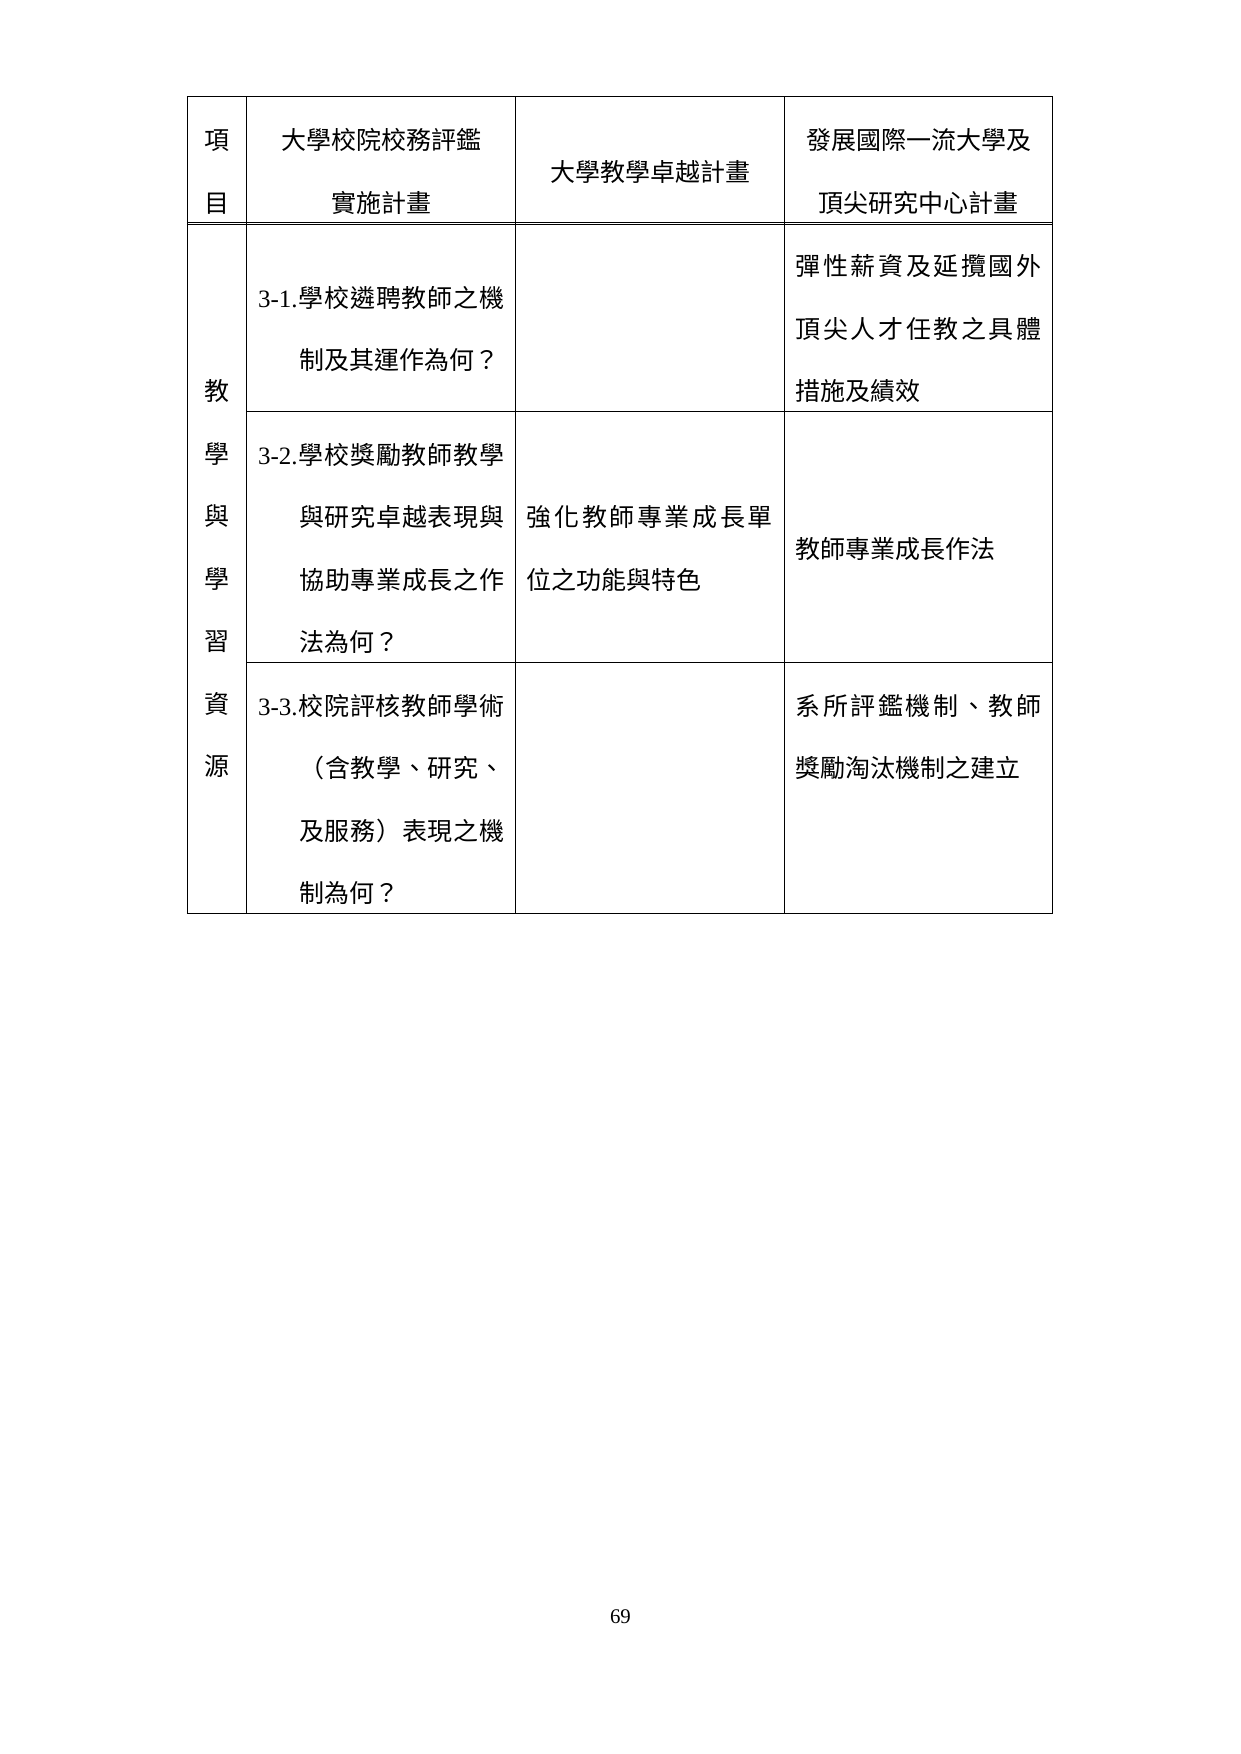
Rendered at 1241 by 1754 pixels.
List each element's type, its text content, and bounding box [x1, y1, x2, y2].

table_cell 教學與學習資源 [188, 225, 246, 913]
table_header 大學教學卓越計畫 [516, 97, 784, 222]
table_cell 系所評鑑機制、教師獎勵淘汰機制之建立 [785, 663, 1052, 913]
table_cell 3-3.校院評核教師學術（含教學、研究、及服務）表現之機制為何？ [247, 663, 515, 913]
table_cell 3-1.學校遴聘教師之機制及其運作為何？ [247, 225, 515, 411]
table_header 大學校院校務評鑑 實施計畫 [247, 97, 515, 222]
table_cell [516, 663, 784, 913]
table_header 項目 [188, 97, 246, 222]
table_cell 教師專業成長作法 [785, 412, 1052, 662]
table_cell 3-2.學校獎勵教師教學與研究卓越表現與協助專業成長之作法為何？ [247, 412, 515, 662]
table_cell [516, 225, 784, 411]
table_cell 彈性薪資及延攬國外頂尖人才任教之具體措施及績效 [785, 225, 1052, 411]
table_header 發展國際一流大學及頂尖研究中心計畫 [785, 97, 1052, 222]
table_cell 強化教師專業成長單位之功能與特色 [516, 412, 784, 662]
